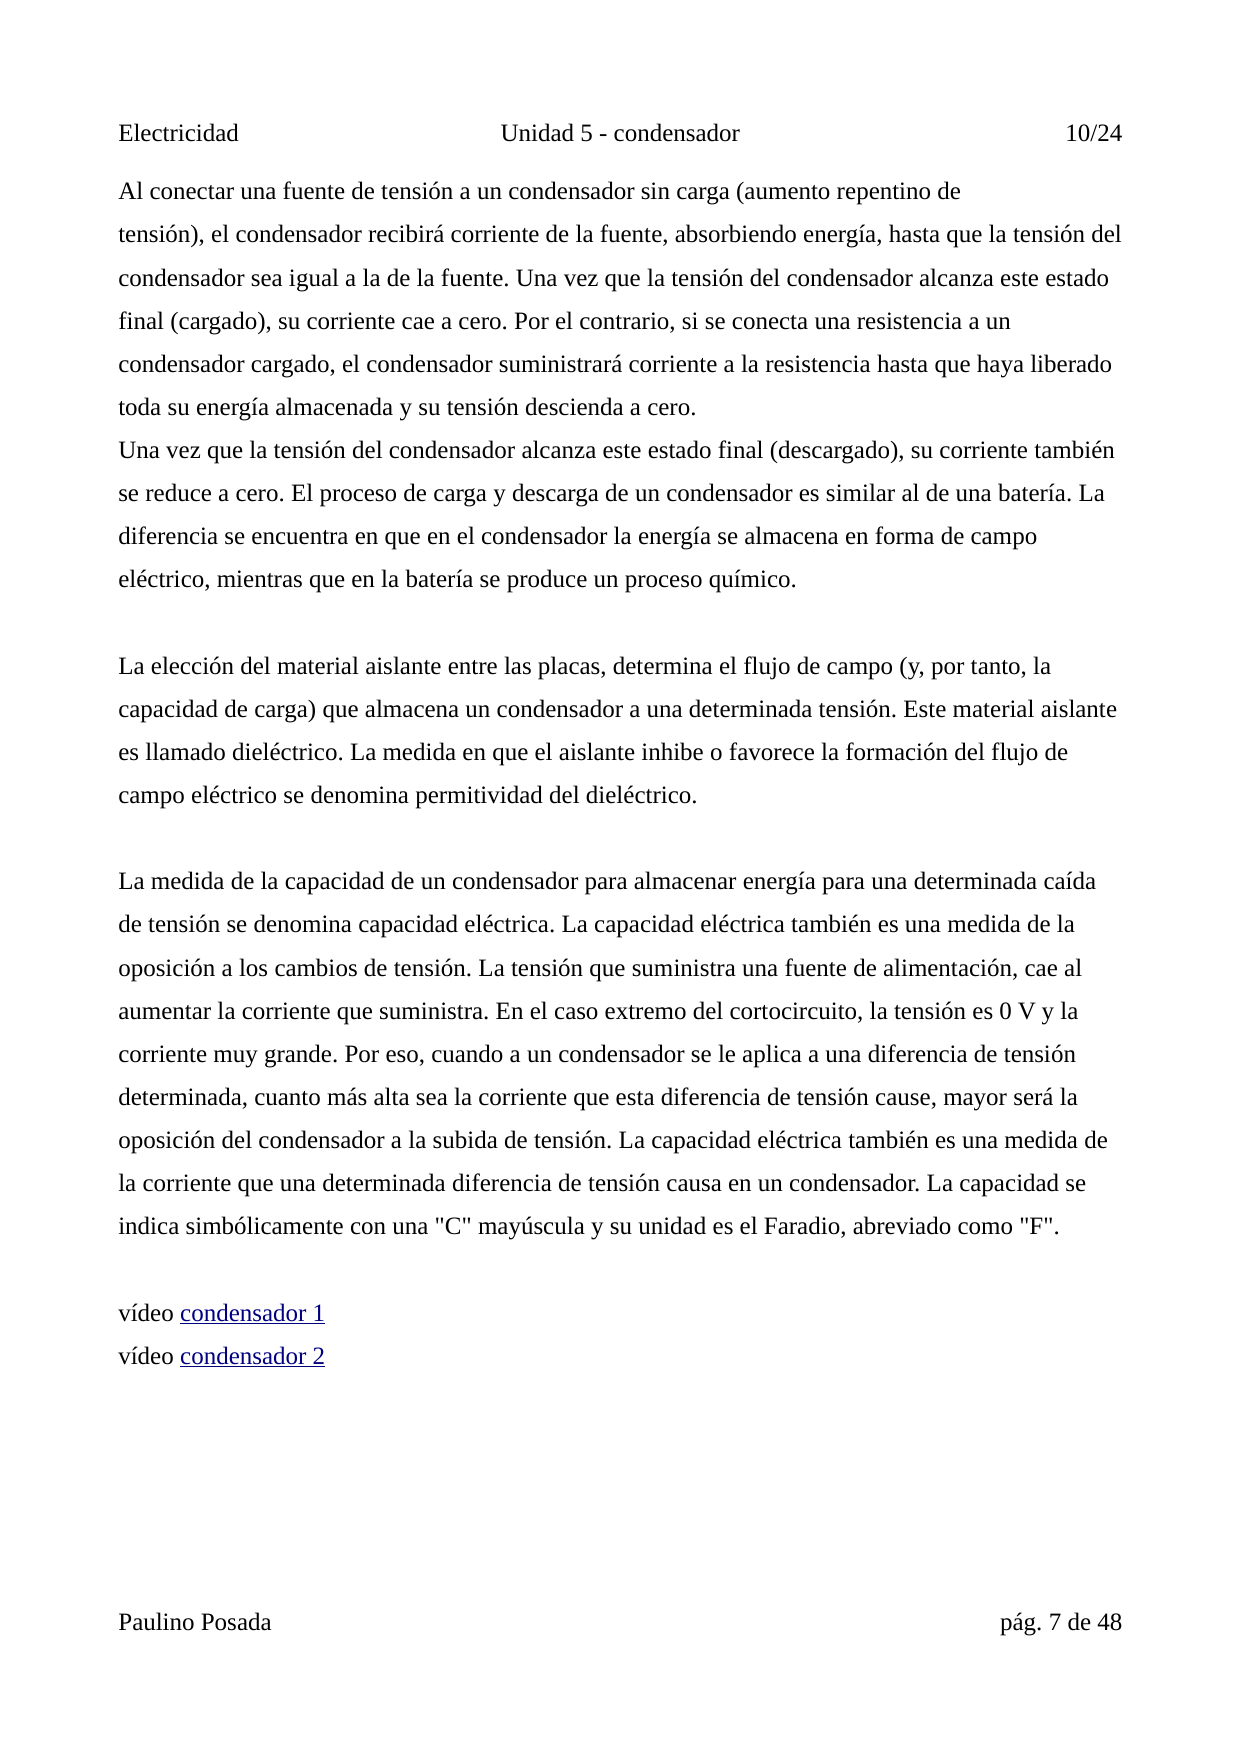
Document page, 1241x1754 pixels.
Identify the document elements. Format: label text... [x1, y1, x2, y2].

text La medida de la capacidad de un condensador para almacenar energía para una determinada caída de tensión se denomina capacidad eléctrica. La capacidad eléctrica también es una medida de la oposición a los cambios de tensión. La tensión que suministra una fuente de alimentación, cae al aumentar la corriente que suministra. En el caso extremo del cortocircuito, la tensión es 0 V y la corriente muy grande. Por eso, cuando a un condensador se le aplica a una diferencia de tensión determinada, cuanto más alta sea la corriente que esta diferencia de tensión cause, mayor será la oposición del condensador a la subida de tensión. La capacidad eléctrica también es una medida de la corriente que una determinada diferencia de tensión causa en un condensador. La capacidad se indica simbólicamente con una "C" mayúscula y su unidad es el Faradio, abreviado como "F". [118, 866, 1122, 1240]
text vídeo condensador 2 [118, 1341, 1122, 1369]
text tensión), el condensador recibirá corriente de la fuente, absorbiendo energía, hasta que la tensión del condensador sea igual a la de la fuente. Una vez que la tensión del condensador alcanza este estado final (cargado), su corriente cae a cero. Por el contrario, si se conecta una resistencia a un condensador cargado, el condensador suministrará corriente a la resistencia hasta que haya liberado toda su energía almacenada y su tensión descienda a cero. [118, 219, 1122, 421]
text La elección del material aislante entre las placas, determina el flujo de campo (y, por tanto, la capacidad de carga) que almacena un condensador a una determinada tensión. Este material aislante es llamado dieléctrico. La medida en que el aislante inhibe o favorece la formación del flujo de campo eléctrico se denomina permitividad del dieléctrico. [118, 651, 1122, 809]
text Una vez que la tensión del condensador alcanza este estado final (descargado), su corriente también se reduce a cero. El proceso de carga y descarga de un condensador es similar al de una batería. La diferencia se encuentra en que en el condensador la energía se almacena en forma de campo eléctrico, mientras que en la batería se produce un proceso químico. [118, 435, 1122, 593]
text Al conectar una fuente de tensión a un condensador sin carga (aumento repentino de [118, 176, 1122, 205]
text vídeo condensador 1 [118, 1298, 1122, 1326]
